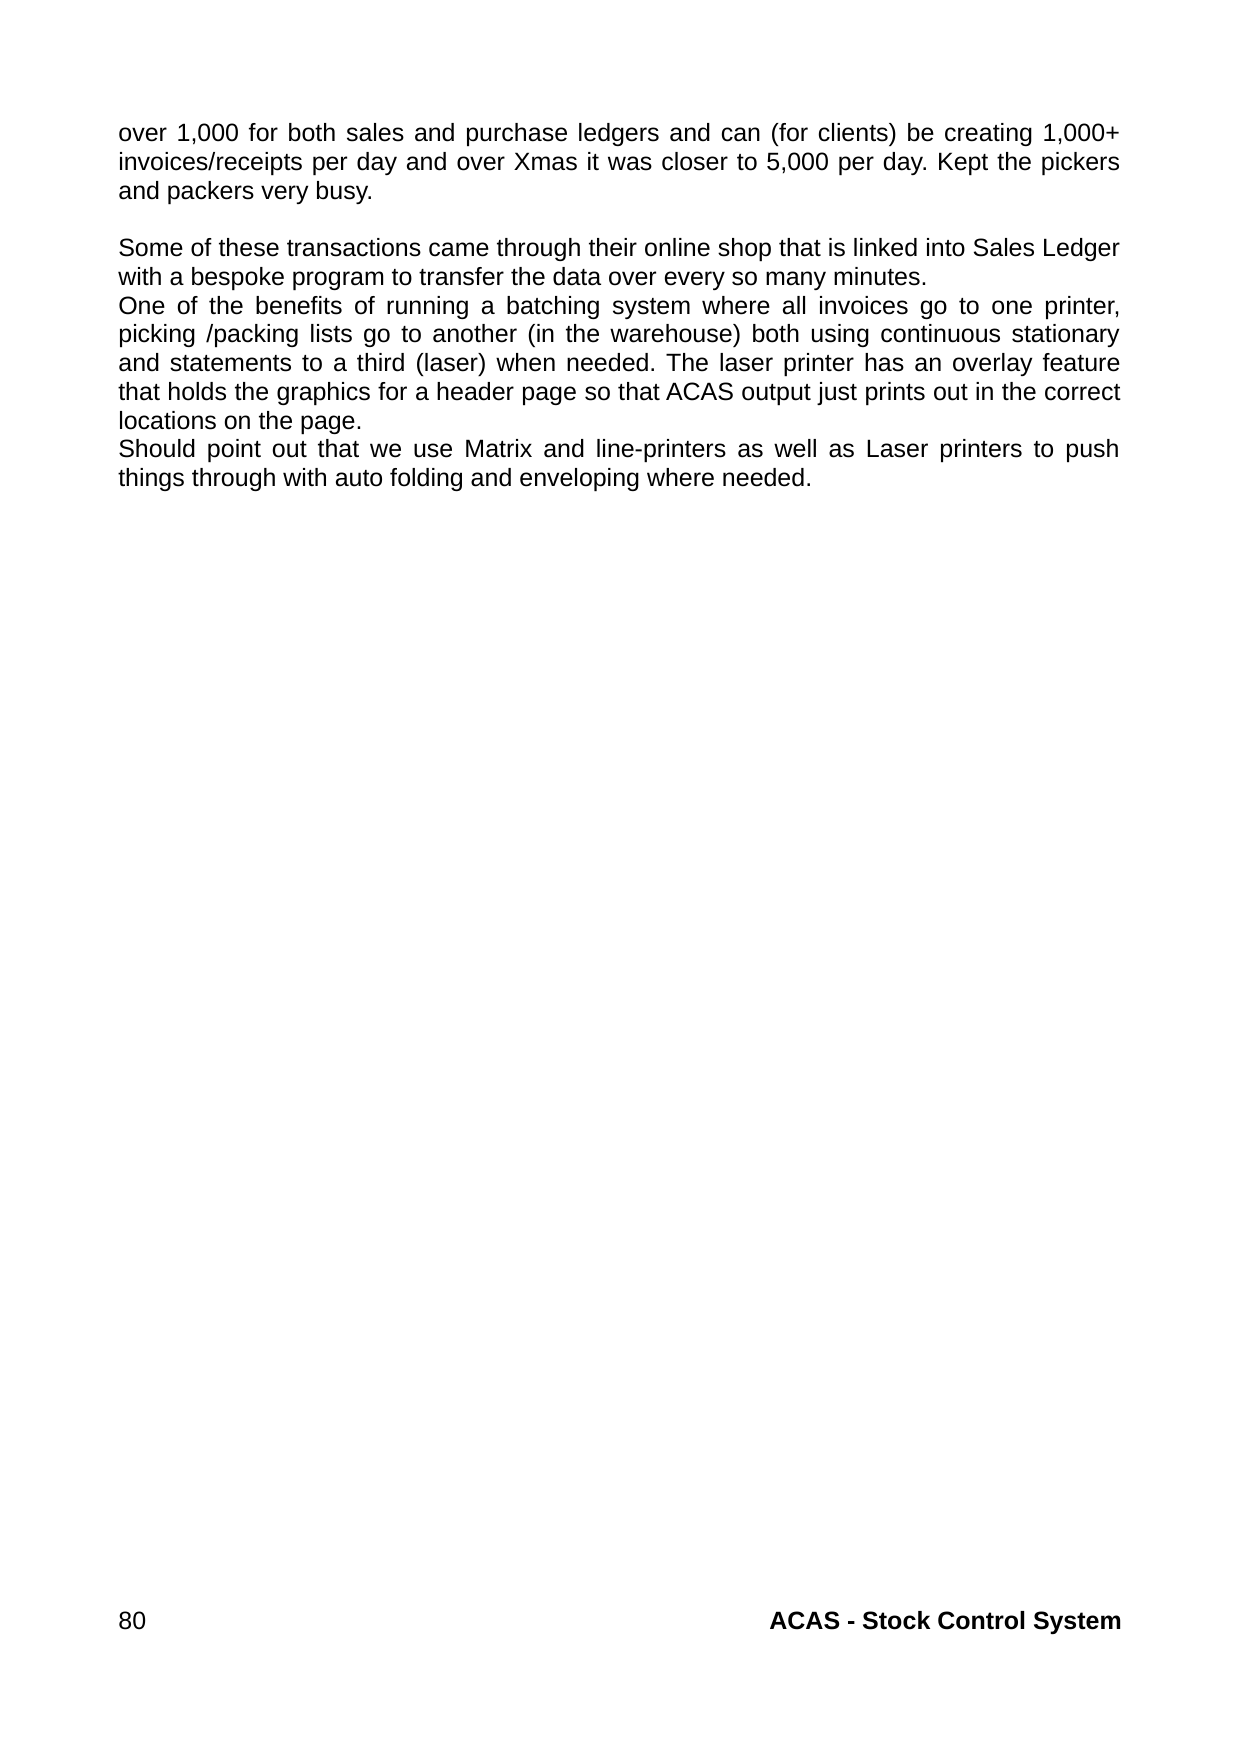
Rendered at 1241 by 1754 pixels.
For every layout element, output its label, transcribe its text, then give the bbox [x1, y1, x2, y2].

text One of the benefits of running a batching system where all invoices go to one printer, picking /packing lists go to another (in the warehouse) both using continuous stationary and statements to a third (laser) when needed. The laser printer has an overlay feature that holds the graphics for a header page so that ACAS output just prints out in the correct locations on the page. [118, 291, 1122, 434]
text Some of these transactions came through their online shop that is linked into Sales Ledger with a bespoke program to transfer the data over every so many minutes. [118, 233, 1122, 291]
text over 1,000 for both sales and purchase ledgers and can (for clients) be creating 1,000+ invoices/receipts per day and over Xmas it was closer to 5,000 per day. Kept the pickers and packers very busy. [118, 118, 1122, 204]
